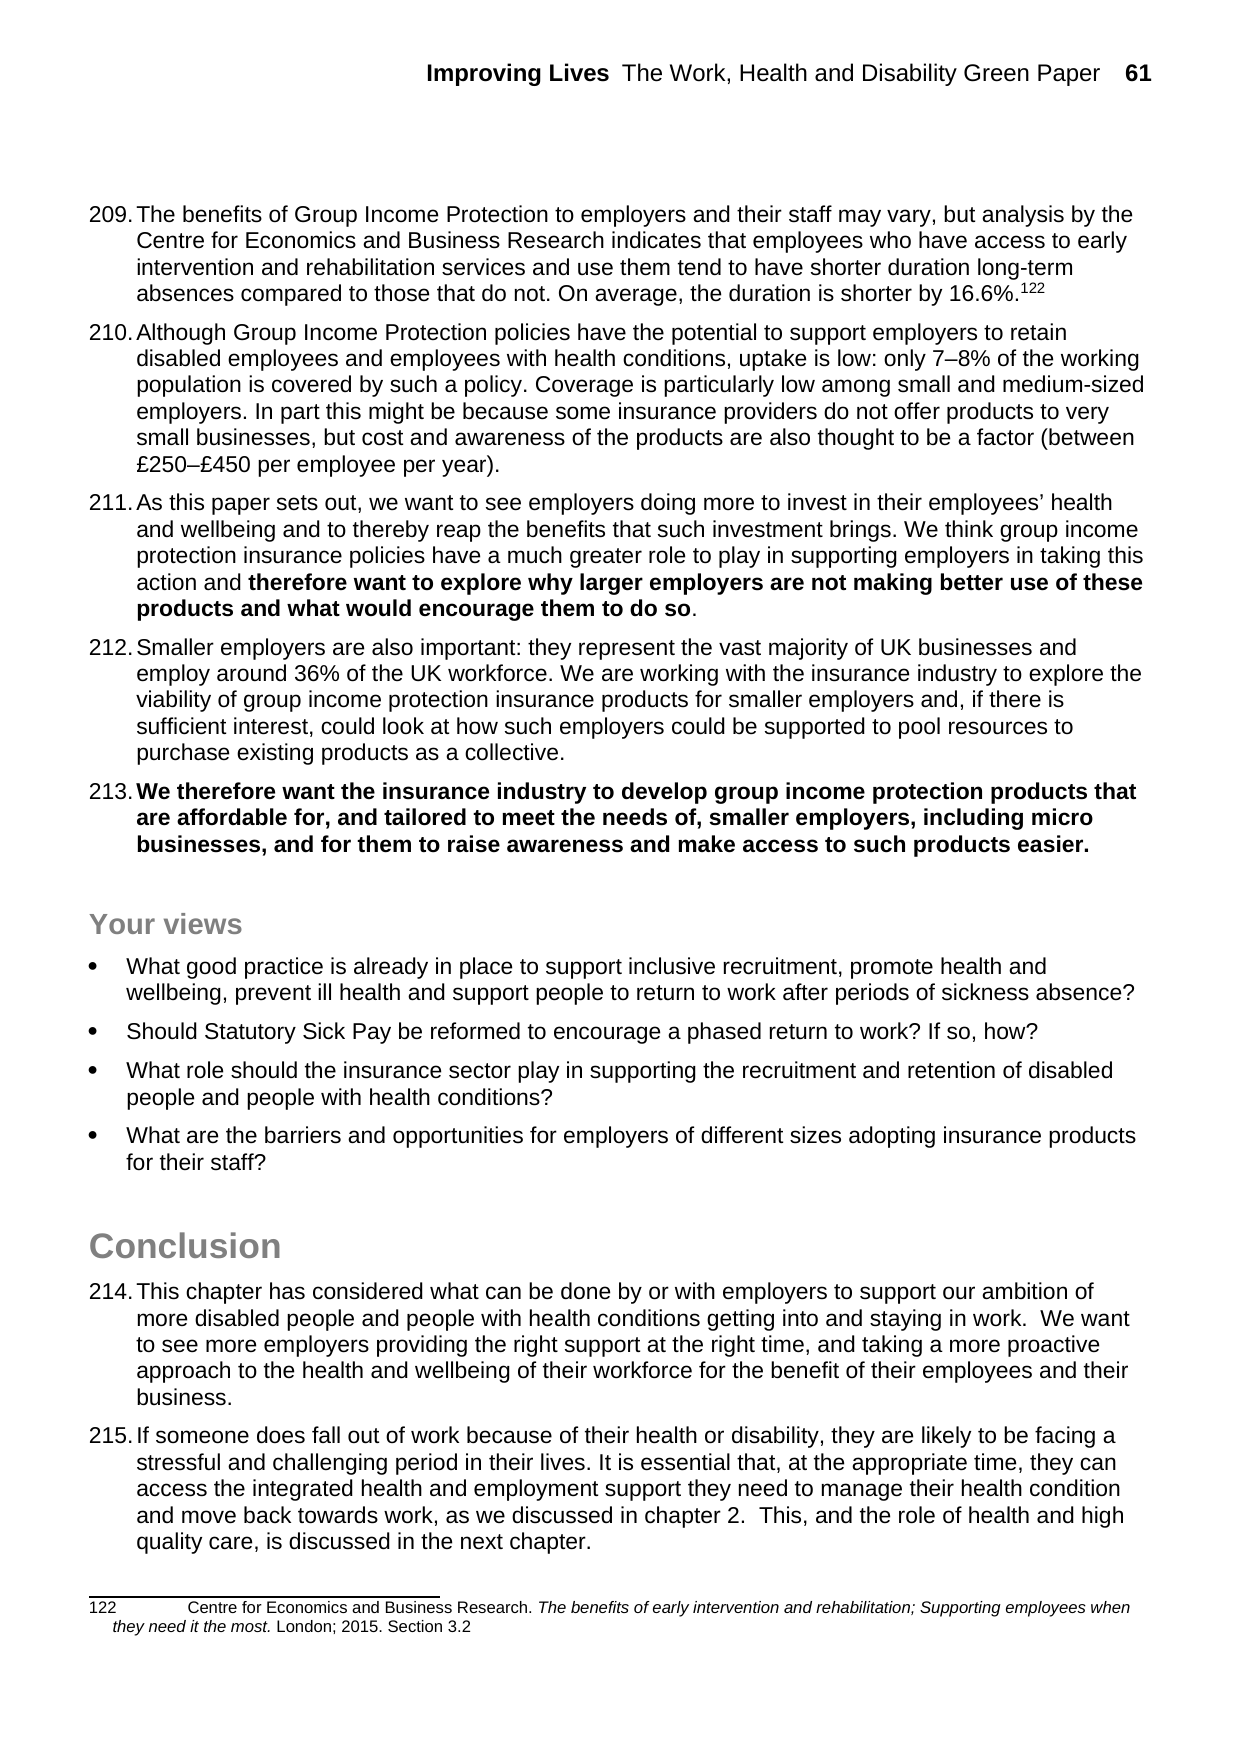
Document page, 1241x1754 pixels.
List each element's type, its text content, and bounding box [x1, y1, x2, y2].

list We therefore want the insurance industry to develop group income protection products that are affordable for, and tailored to meet the needs of, smaller employers, including micro businesses, and for them to raise awareness and make access to such products easier. [89, 778, 1152, 857]
list Should Statutory Sick Pay be reformed to encourage a phased return to work? If so, how? [89, 1018, 1152, 1044]
subtitle Conclusion [89, 1225, 1152, 1266]
list What good practice is already in place to support inclusive recruitment, promote health and wellbeing, prevent ill health and support people to return to work after periods of sickness absence? [89, 953, 1152, 1006]
list Although Group Income Protection policies have the potential to support employers to retain disabled employees and employees with health conditions, uptake is low: only 7–8% of the working population is covered by such a policy. Coverage is particularly low among small and medium-sized employers. In part this might be because some insurance providers do not offer products to very small businesses, but cost and awareness of the products are also thought to be a factor (between £250–£450 per employee per year). [89, 319, 1152, 477]
list What role should the insurance sector play in supporting the recruitment and retention of disabled people and people with health conditions? [89, 1057, 1152, 1110]
subtitle Your views [89, 907, 1152, 941]
list This chapter has considered what can be done by or with employers to support our ambition of more disabled people and people with health conditions getting into and staying in work. We want to see more employers providing the right support at the right time, and taking a more proactive approach to the health and wellbeing of their workforce for the benefit of their employees and their business. [89, 1278, 1152, 1410]
list As this paper sets out, we want to see employers doing more to invest in their employees’ health and wellbeing and to thereby reap the benefits that such investment brings. We think group income protection insurance policies have a much greater role to play in supporting employers in taking this action and therefore want to explore why larger employers are not making better use of these products and what would encourage them to do so. [89, 489, 1152, 621]
list The benefits of Group Income Protection to employers and their staff may vary, but analysis by the Centre for Economics and Business Research indicates that employees who have access to early intervention and rehabilitation services and use them tend to have shorter duration long-term absences compared to those that do not. On average, the duration is shorter by 16.6%. [89, 201, 1152, 306]
list What are the barriers and opportunities for employers of different sizes adopting insurance products for their staff? [89, 1122, 1152, 1175]
list Smaller employers are also important: they represent the vast majority of UK businesses and employ around 36% of the UK workforce. We are working with the insurance industry to explore the viability of group income protection insurance products for smaller employers and, if there is sufficient interest, could look at how such employers could be supported to pool resources to purchase existing products as a collective. [89, 634, 1152, 765]
list Centre for Economics and Business Research. The benefits of early intervention and rehabilitation; Supporting employees when they need it the most. London; 2015. Section 3.2 [89, 1597, 1152, 1636]
list If someone does fall out of work because of their health or disability, they are likely to be facing a stressful and challenging period in their lives. It is essential that, at the appropriate time, they can access the integrated health and employment support they need to manage their health condition and move back towards work, as we discussed in chapter 2. This, and the role of health and high quality care, is discussed in the next chapter. [89, 1422, 1152, 1554]
